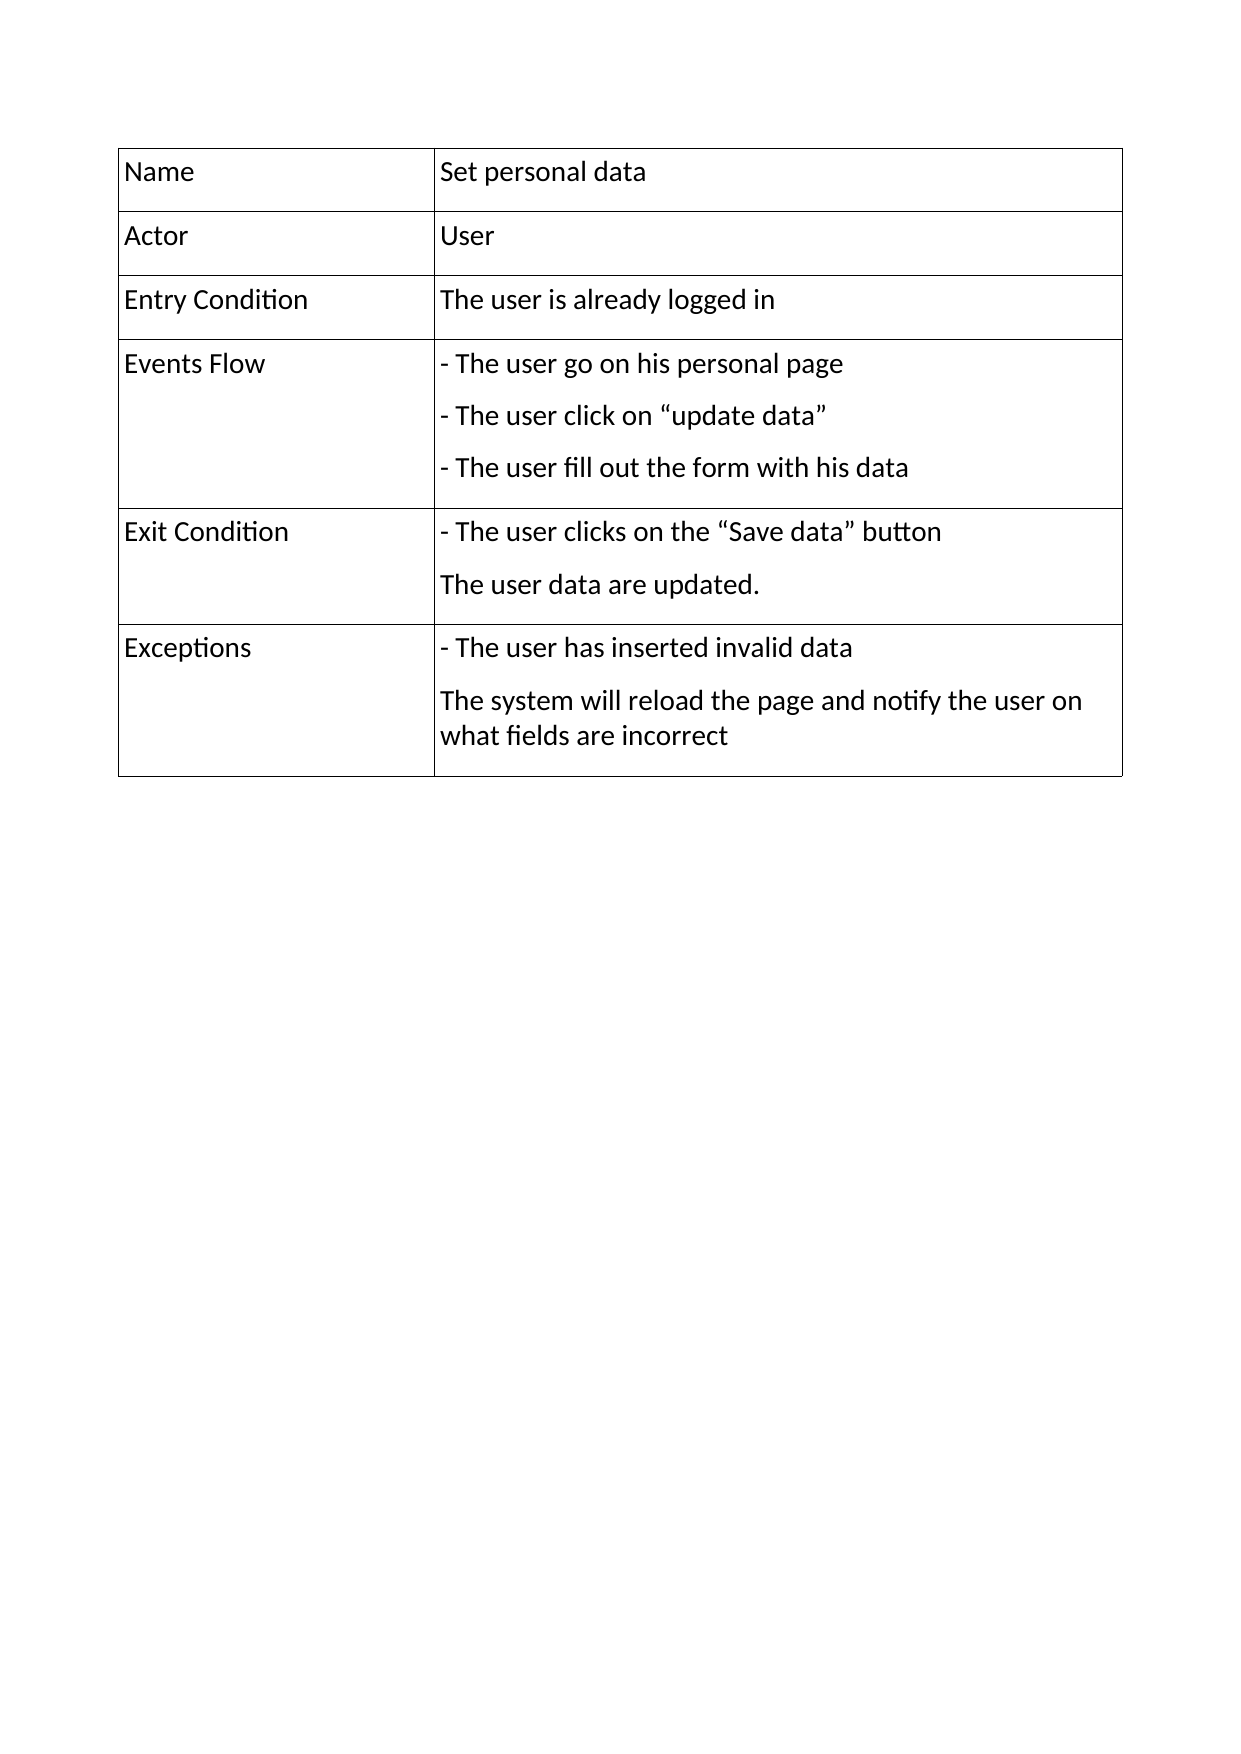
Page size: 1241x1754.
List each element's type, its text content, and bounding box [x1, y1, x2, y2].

table_cell Actor [119, 212, 434, 275]
table_cell Exit Condition [119, 509, 434, 624]
table_cell - The user go on his personal page - The user click on “update data” - The user fill out the form with his data [435, 340, 1122, 508]
table_header Name [119, 149, 434, 211]
table_cell The user is already logged in [435, 276, 1122, 339]
table_cell User [435, 212, 1122, 275]
table_cell Exceptions [119, 625, 434, 776]
table_cell Events Flow [119, 340, 434, 508]
table_cell - The user has inserted invalid data The system will reload the page and notify the user on what fields are incorrect [435, 625, 1122, 776]
table_header Set personal data [435, 149, 1122, 211]
table_cell - The user clicks on the “Save data” button The user data are updated. [435, 509, 1122, 624]
table_cell Entry Condition [119, 276, 434, 339]
